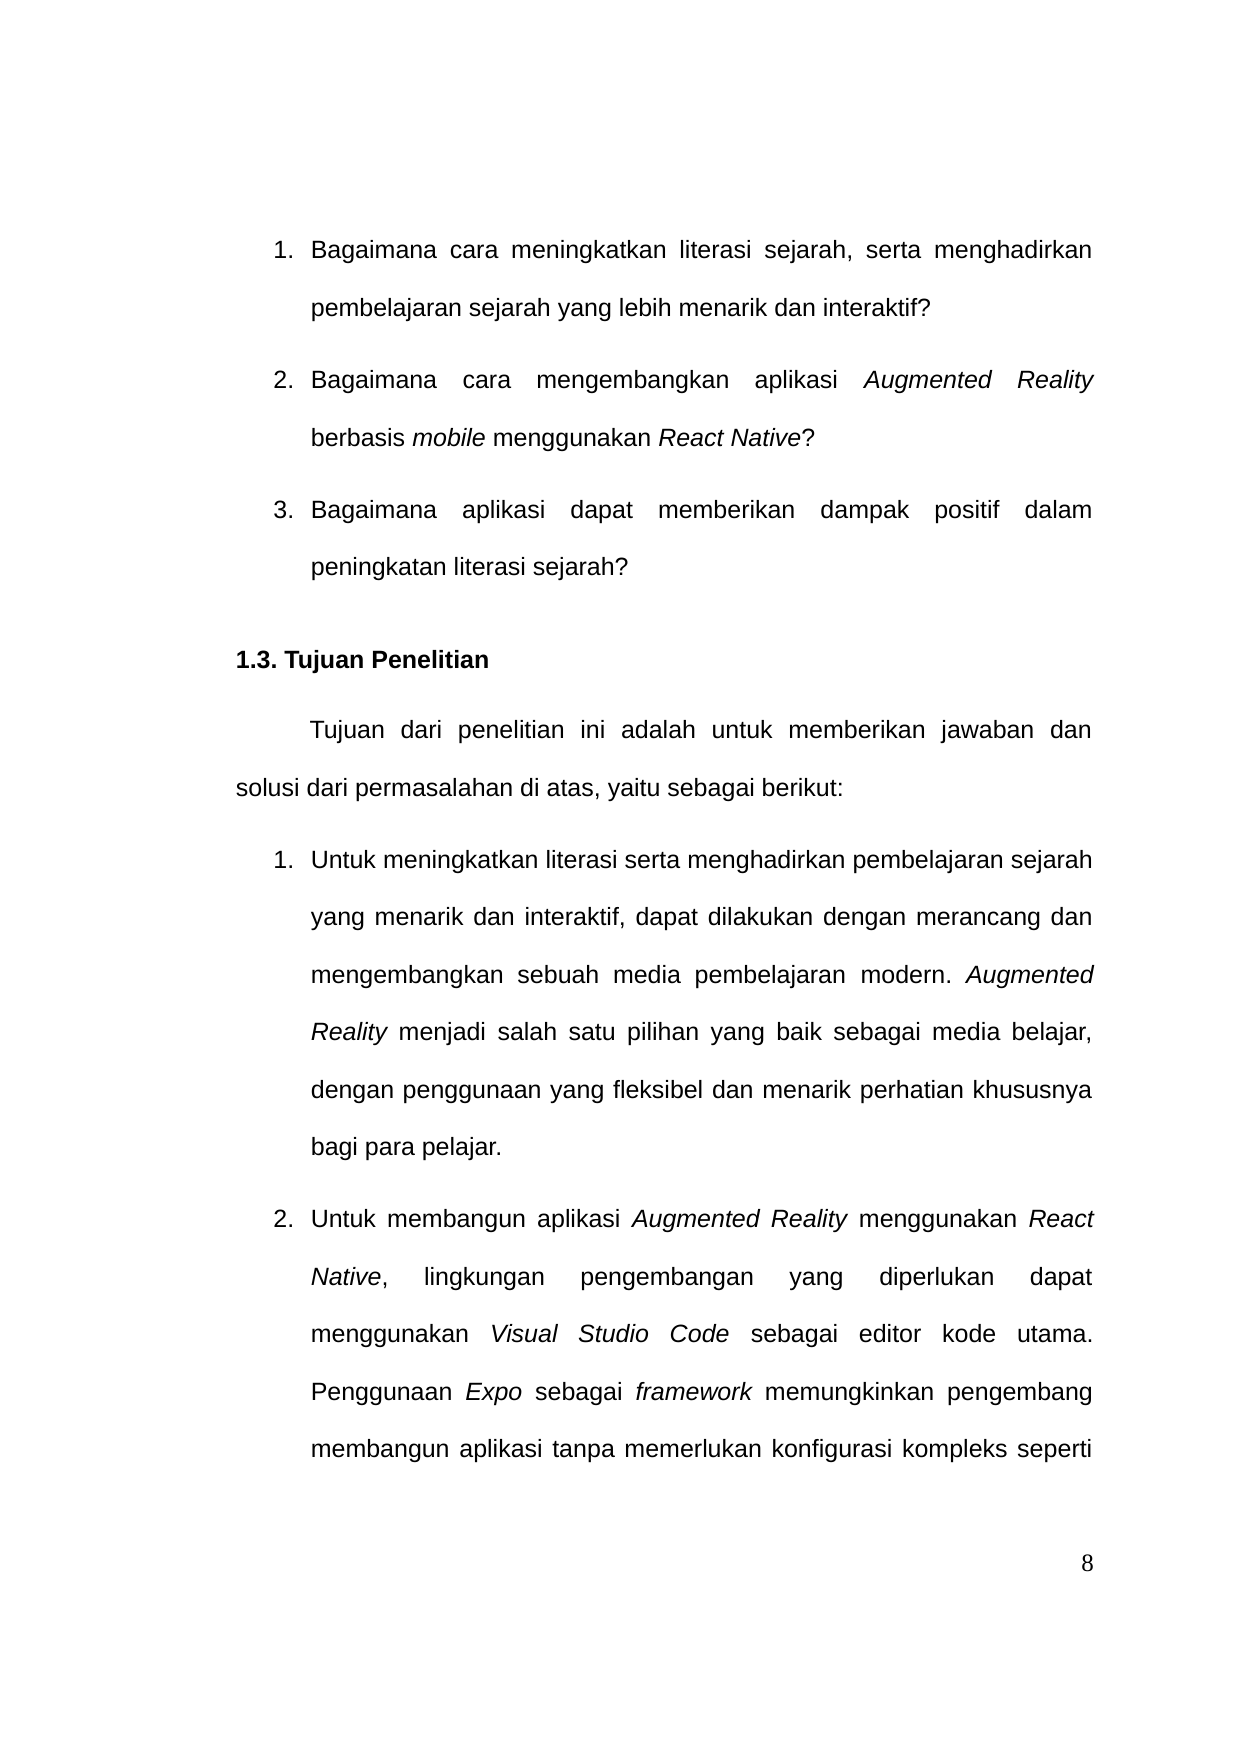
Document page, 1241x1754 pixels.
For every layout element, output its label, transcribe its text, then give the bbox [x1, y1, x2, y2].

list Untuk membangun aplikasi Augmented Reality menggunakan React Native, lingkungan pengembangan yang diperlukan dapat menggunakan Visual Studio Code sebagai editor kode utama. Penggunaan Expo sebagai framework memungkinkan pengembang membangun aplikasi tanpa memerlukan konfigurasi kompleks seperti [273, 1204, 1093, 1463]
list Bagaimana cara meningkatkan literasi sejarah, serta menghadirkan pembelajaran sejarah yang lebih menarik dan interaktif? [273, 236, 1093, 322]
list Bagaimana cara mengembangkan aplikasi Augmented Reality berbasis mobile menggunakan React Native? [273, 365, 1093, 451]
text Tujuan dari penelitian ini adalah untuk memberikan jawaban dan solusi dari permasalahan di atas, yaitu sebagai berikut: [236, 715, 1093, 801]
list Untuk meningkatkan literasi serta menghadirkan pembelajaran sejarah yang menarik dan interaktif, dapat dilakukan dengan merancang dan mengembangkan sebuah media pembelajaran modern. Augmented Reality menjadi salah satu pilihan yang baik sebagai media belajar, dengan penggunaan yang fleksibel dan menarik perhatian khususnya bagi para pelajar. [273, 845, 1093, 1161]
subtitle 1.3. Tujuan Penelitian [236, 645, 1093, 674]
list Bagaimana aplikasi dapat memberikan dampak positif dalam peningkatan literasi sejarah? [273, 495, 1093, 581]
